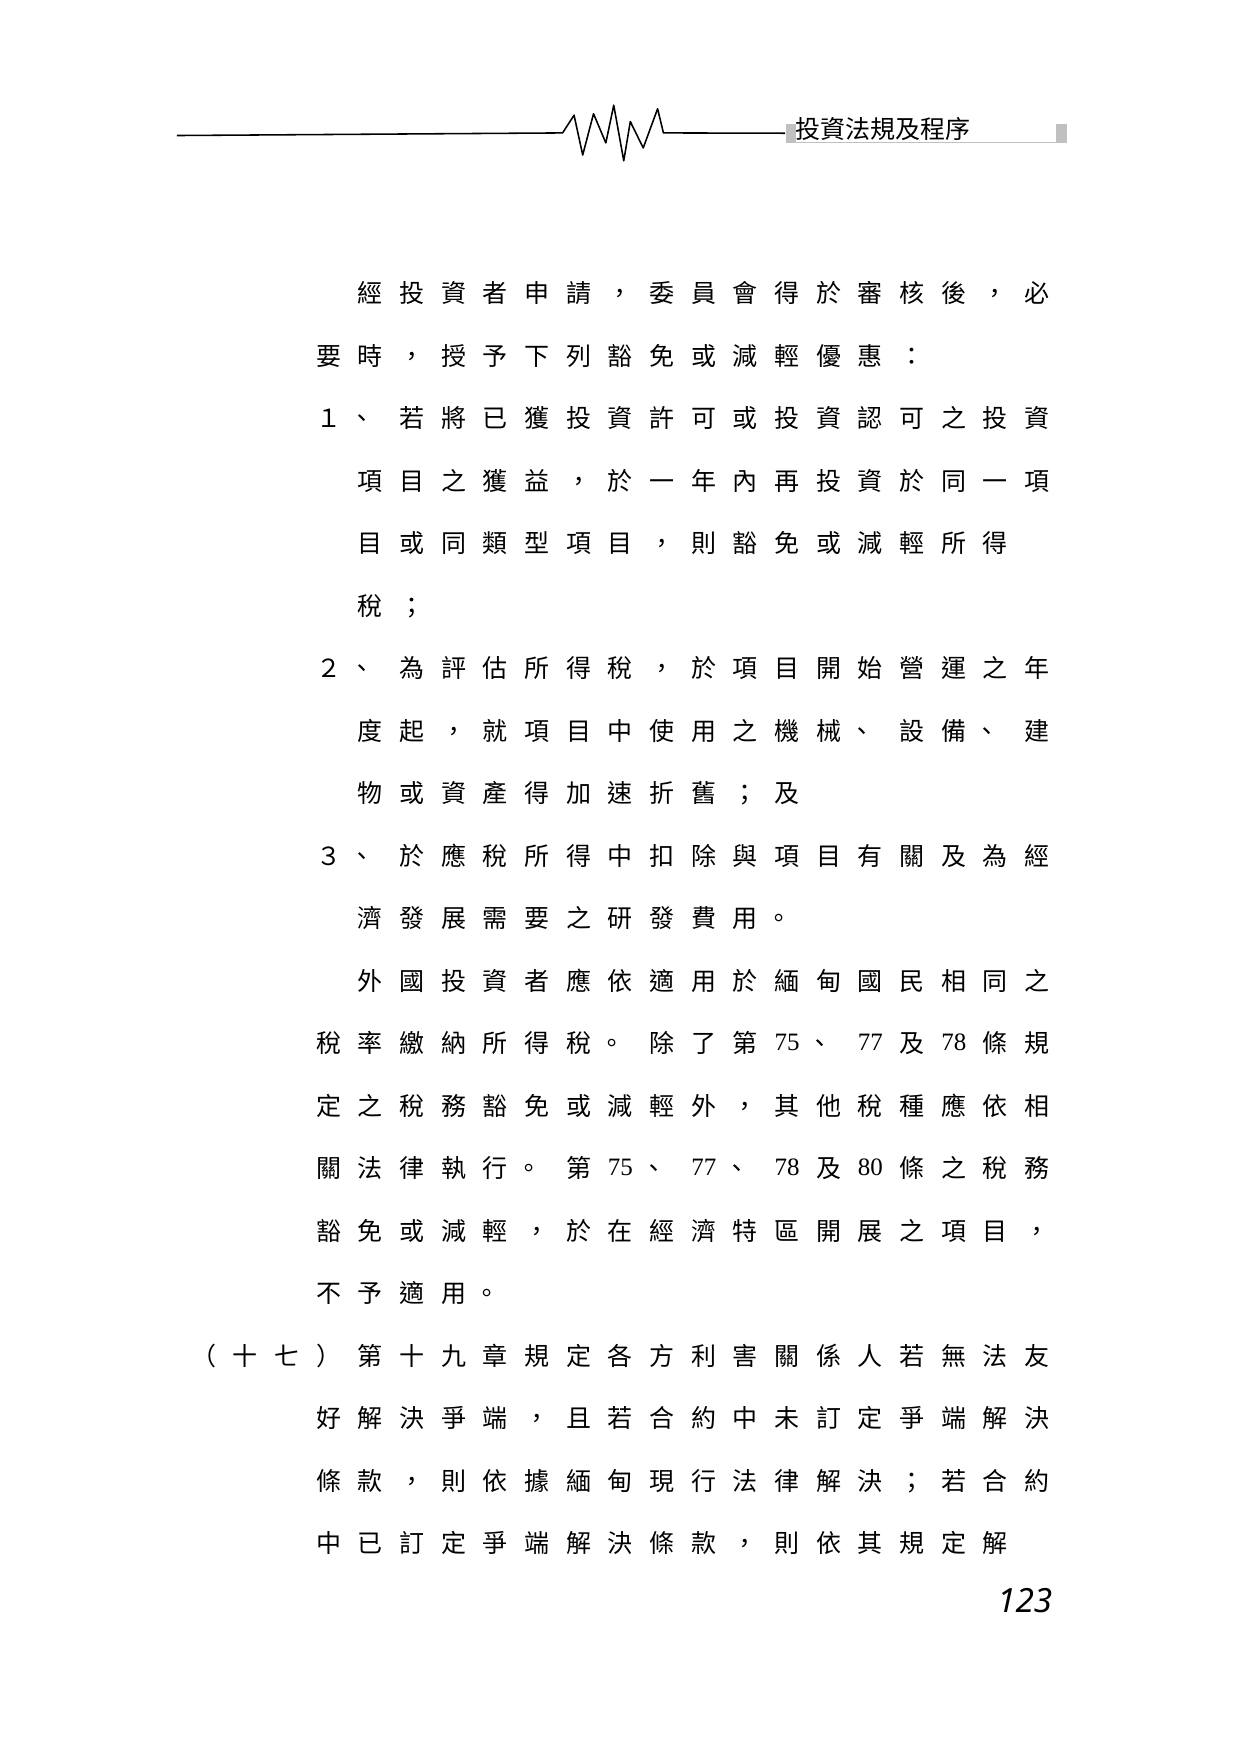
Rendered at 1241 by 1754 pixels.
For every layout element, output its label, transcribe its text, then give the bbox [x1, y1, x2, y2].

text ３、於應稅所得中扣除與項目有關及為經濟發展需要之研發費用。 [284, 813, 1058, 938]
text 經投資者申請，委員會得於審核後，必要時，授予下列豁免或減輕優惠： [284, 250, 1058, 375]
text （十七）第十九章規定各方利害關係人若無法友好解決爭端，且若合約中未訂定爭端解決條款，則依據緬甸現行法律解決；若合約中已訂定爭端解決條款，則依其規定解 [183, 1313, 1058, 1563]
text 外國投資者應依適用於緬甸國民相同之稅率繳納所得稅。除了第75、77及78條規定之稅務豁免或減輕外，其他稅種應依相關法律執行。第75、77、78及80條之稅務豁免或減輕，於在經濟特區開展之項目，不予適用。 [284, 938, 1058, 1313]
text １、若將已獲投資許可或投資認可之投資項目之獲益，於一年內再投資於同一項目或同類型項目，則豁免或減輕所得稅； [284, 375, 1058, 625]
text ２、為評估所得稅，於項目開始營運之年度起，就項目中使用之機械、設備、建物或資產得加速折舊；及 [284, 625, 1058, 813]
